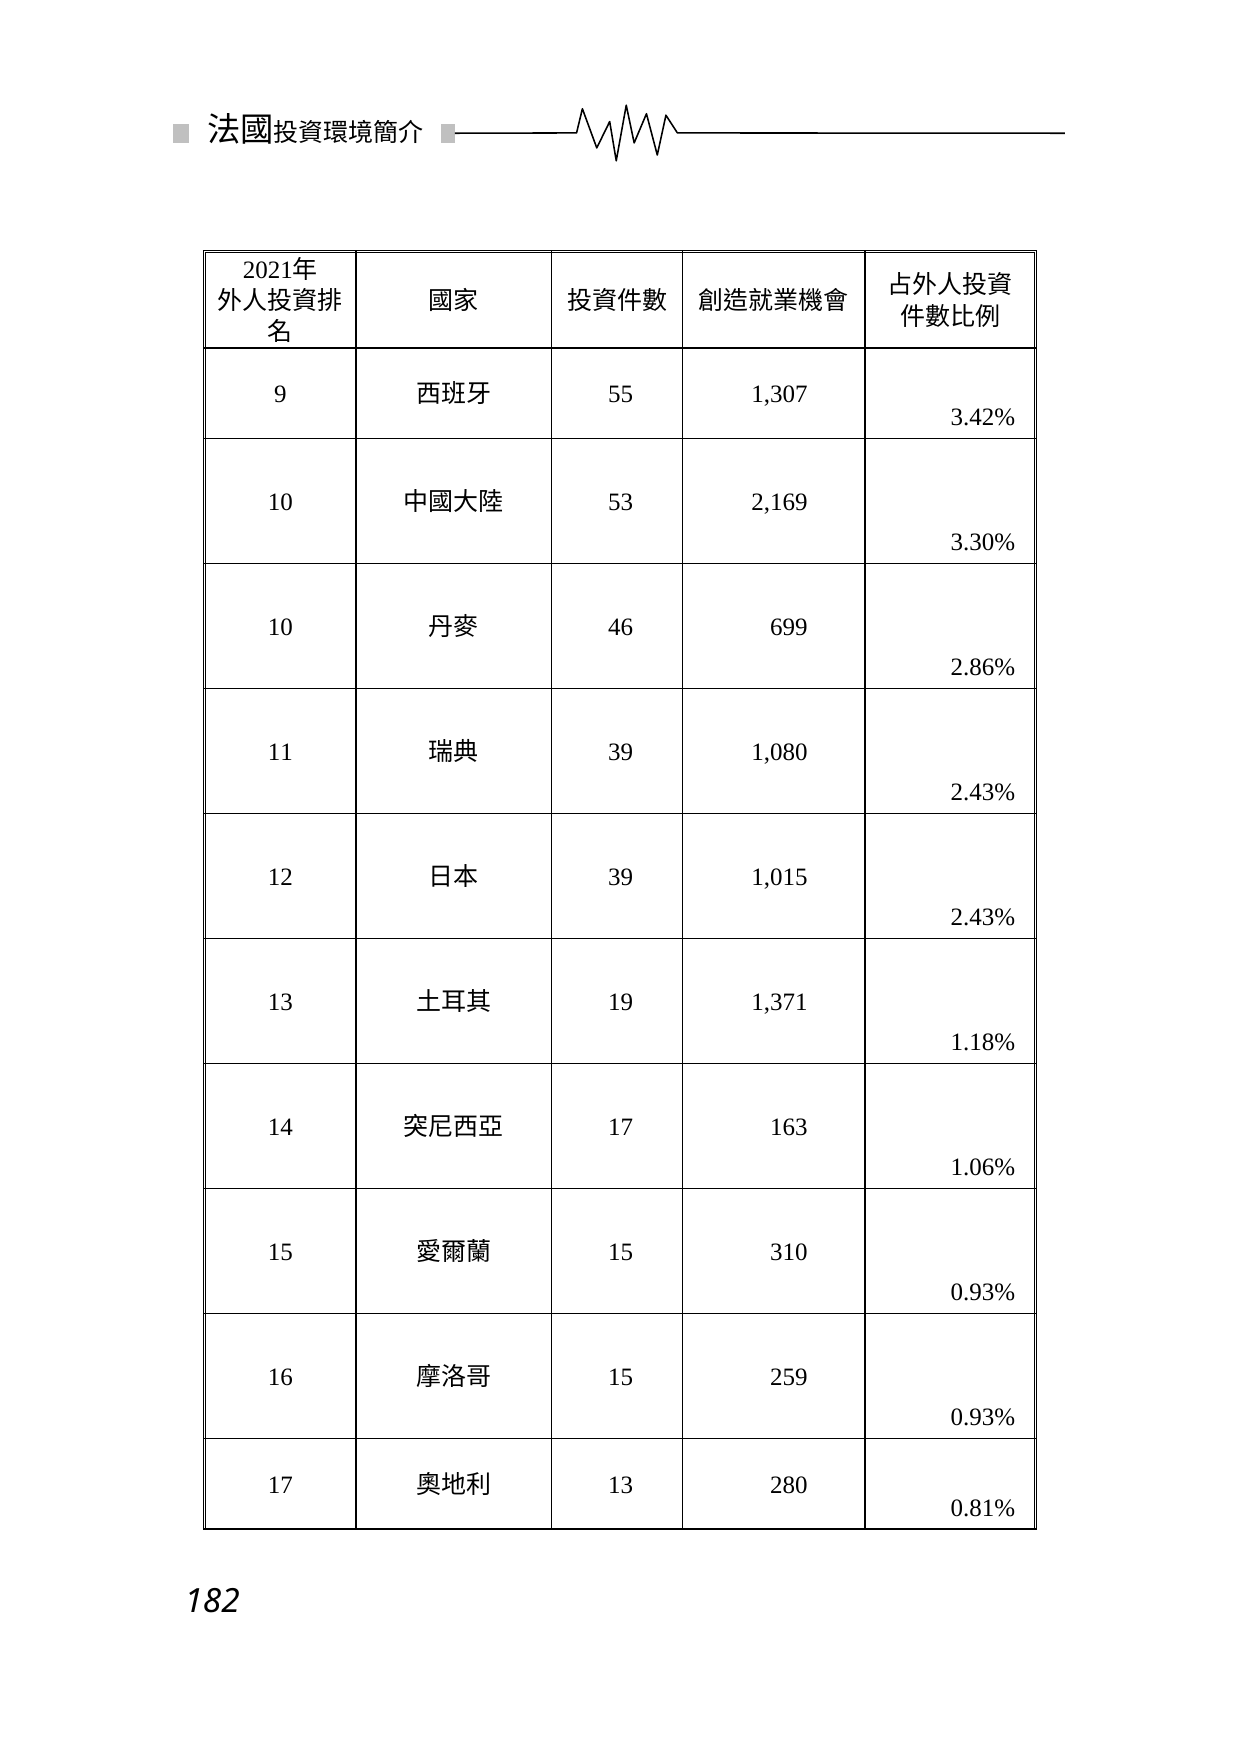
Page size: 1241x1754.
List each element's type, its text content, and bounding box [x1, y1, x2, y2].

table_cell 39 [552, 689, 682, 813]
table_cell 699 [683, 564, 864, 688]
table_cell 奧地利 [357, 1439, 551, 1528]
table_cell 丹麥 [357, 564, 551, 688]
table_cell 259 [683, 1314, 864, 1438]
table_cell 55 [552, 349, 682, 438]
table_cell 39 [552, 814, 682, 938]
table_cell 15 [206, 1189, 355, 1313]
table_cell 1,371 [683, 939, 864, 1063]
table_cell 310 [683, 1189, 864, 1313]
table_cell 日本 [357, 814, 551, 938]
table_cell 1,080 [683, 689, 864, 813]
table_cell 西班牙 [357, 349, 551, 438]
table_cell 中國大陸 [357, 439, 551, 563]
table_cell 土耳其 [357, 939, 551, 1063]
table_cell 46 [552, 564, 682, 688]
table_cell 2,169 [683, 439, 864, 563]
table_cell 1,015 [683, 814, 864, 938]
table_cell 12 [206, 814, 355, 938]
table_header 投資件數 [552, 253, 682, 347]
table_cell 摩洛哥 [357, 1314, 551, 1438]
table_cell 0.93% [866, 1189, 1034, 1313]
table_cell 13 [552, 1439, 682, 1528]
table_cell 10 [206, 439, 355, 563]
table_cell 15 [552, 1314, 682, 1438]
table_header 占外人投資 件數比例 [866, 253, 1034, 347]
table_header 國家 [357, 253, 551, 347]
table_cell 280 [683, 1439, 864, 1528]
table_cell 2.86% [866, 564, 1034, 688]
table_header 創造就業機會 [683, 253, 864, 347]
table_cell 1.18% [866, 939, 1034, 1063]
table_cell 突尼西亞 [357, 1064, 551, 1188]
table_cell 2.43% [866, 689, 1034, 813]
table_cell 13 [206, 939, 355, 1063]
table_cell 3.42% [866, 349, 1034, 438]
table_cell 1.06% [866, 1064, 1034, 1188]
table_cell 11 [206, 689, 355, 813]
table_header 2021年 外人投資排名 [206, 253, 355, 347]
table_cell 10 [206, 564, 355, 688]
table_cell 53 [552, 439, 682, 563]
table_cell 17 [206, 1439, 355, 1528]
table_cell 15 [552, 1189, 682, 1313]
table_cell 14 [206, 1064, 355, 1188]
table_cell 1,307 [683, 349, 864, 438]
table_cell 17 [552, 1064, 682, 1188]
table_cell 瑞典 [357, 689, 551, 813]
table_cell 16 [206, 1314, 355, 1438]
table_cell 9 [206, 349, 355, 438]
table_cell 愛爾蘭 [357, 1189, 551, 1313]
table_cell 0.81% [866, 1439, 1034, 1528]
table_cell 2.43% [866, 814, 1034, 938]
table_cell 163 [683, 1064, 864, 1188]
table_cell 3.30% [866, 439, 1034, 563]
table_cell 0.93% [866, 1314, 1034, 1438]
table_cell 19 [552, 939, 682, 1063]
